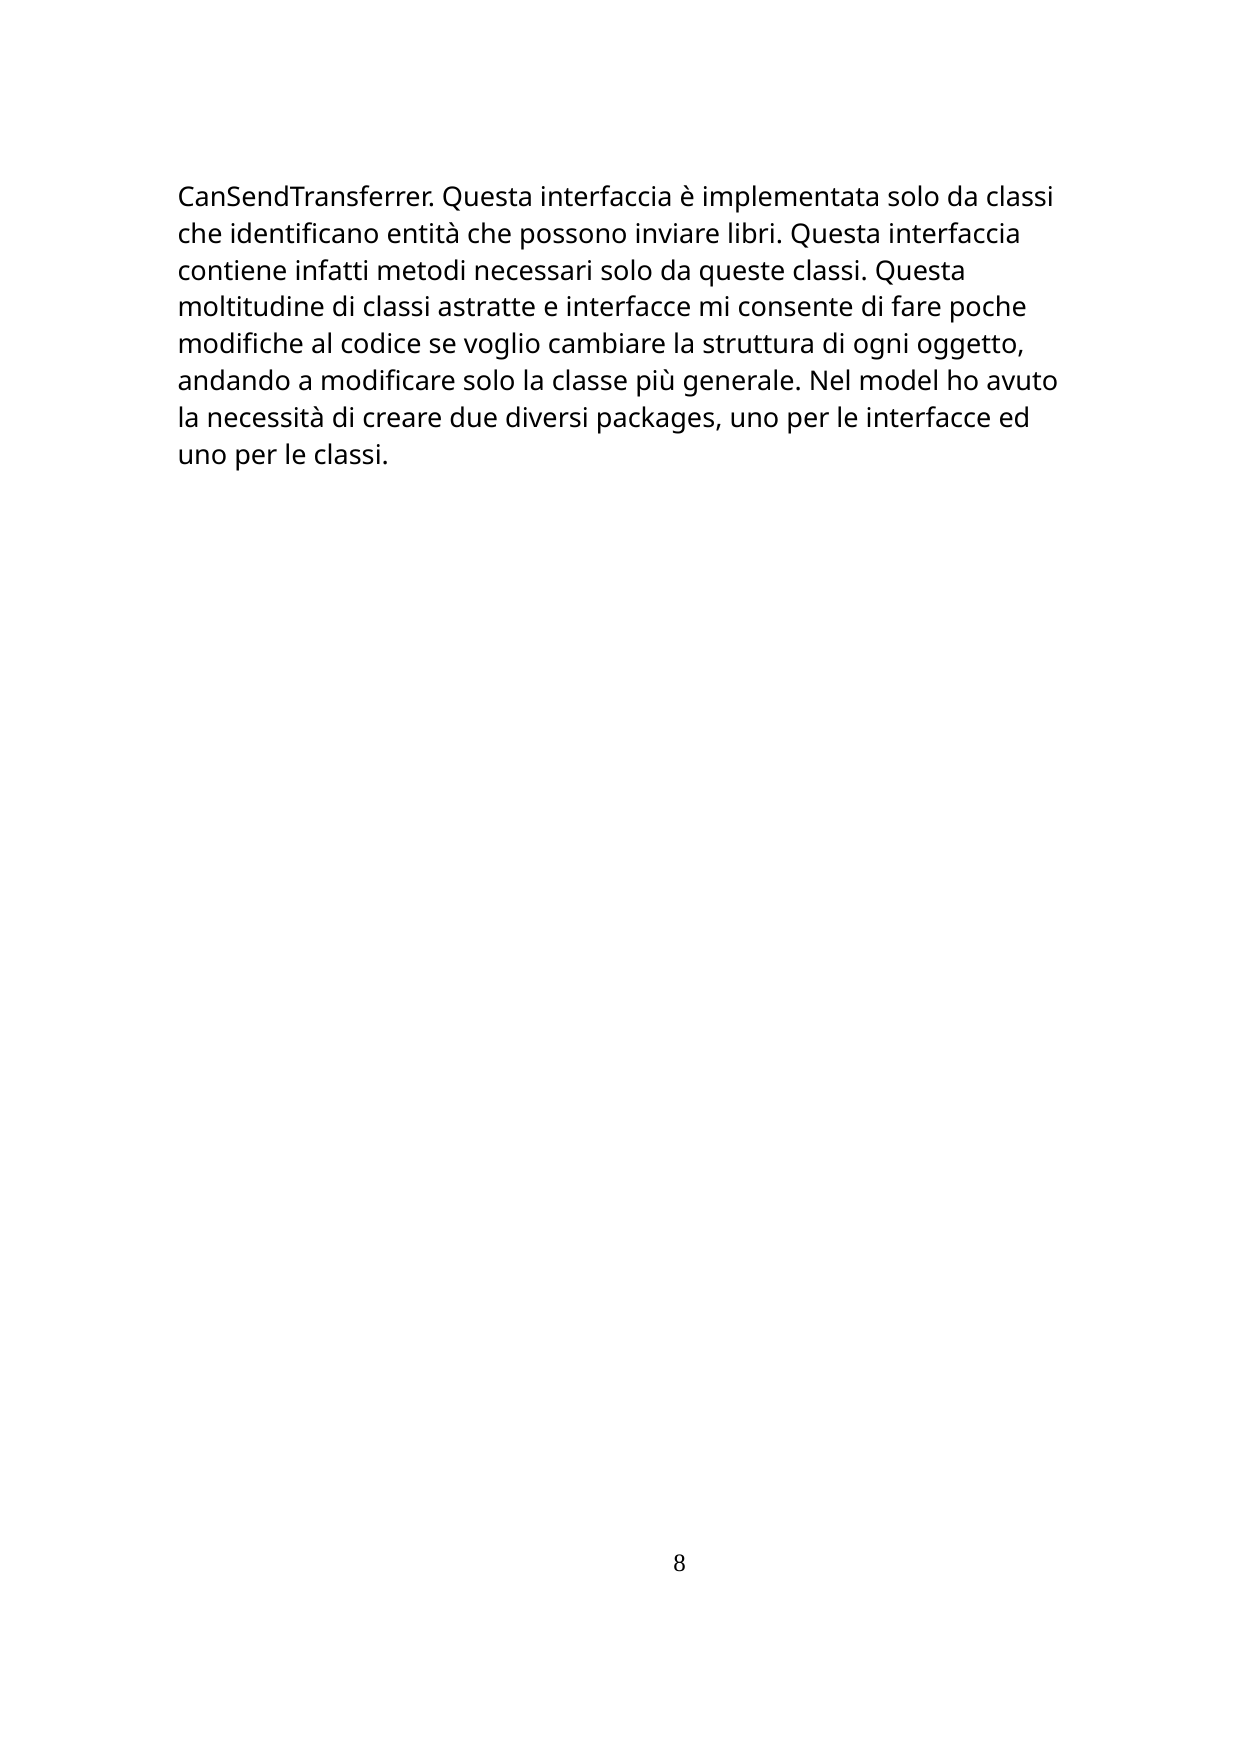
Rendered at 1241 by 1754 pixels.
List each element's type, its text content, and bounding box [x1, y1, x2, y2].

text CanSendTransferrer. Questa interfaccia è implementata solo da classi che identificano entità che possono inviare libri. Questa interfaccia contiene infatti metodi necessari solo da queste classi. Questa moltitudine di classi astratte e interfacce mi consente di fare poche modifiche al codice se voglio cambiare la struttura di ogni oggetto, andando a modificare solo la classe più generale. Nel model ho avuto la necessità di creare due diversi packages, uno per le interfacce ed uno per le classi. [177, 177, 1063, 472]
